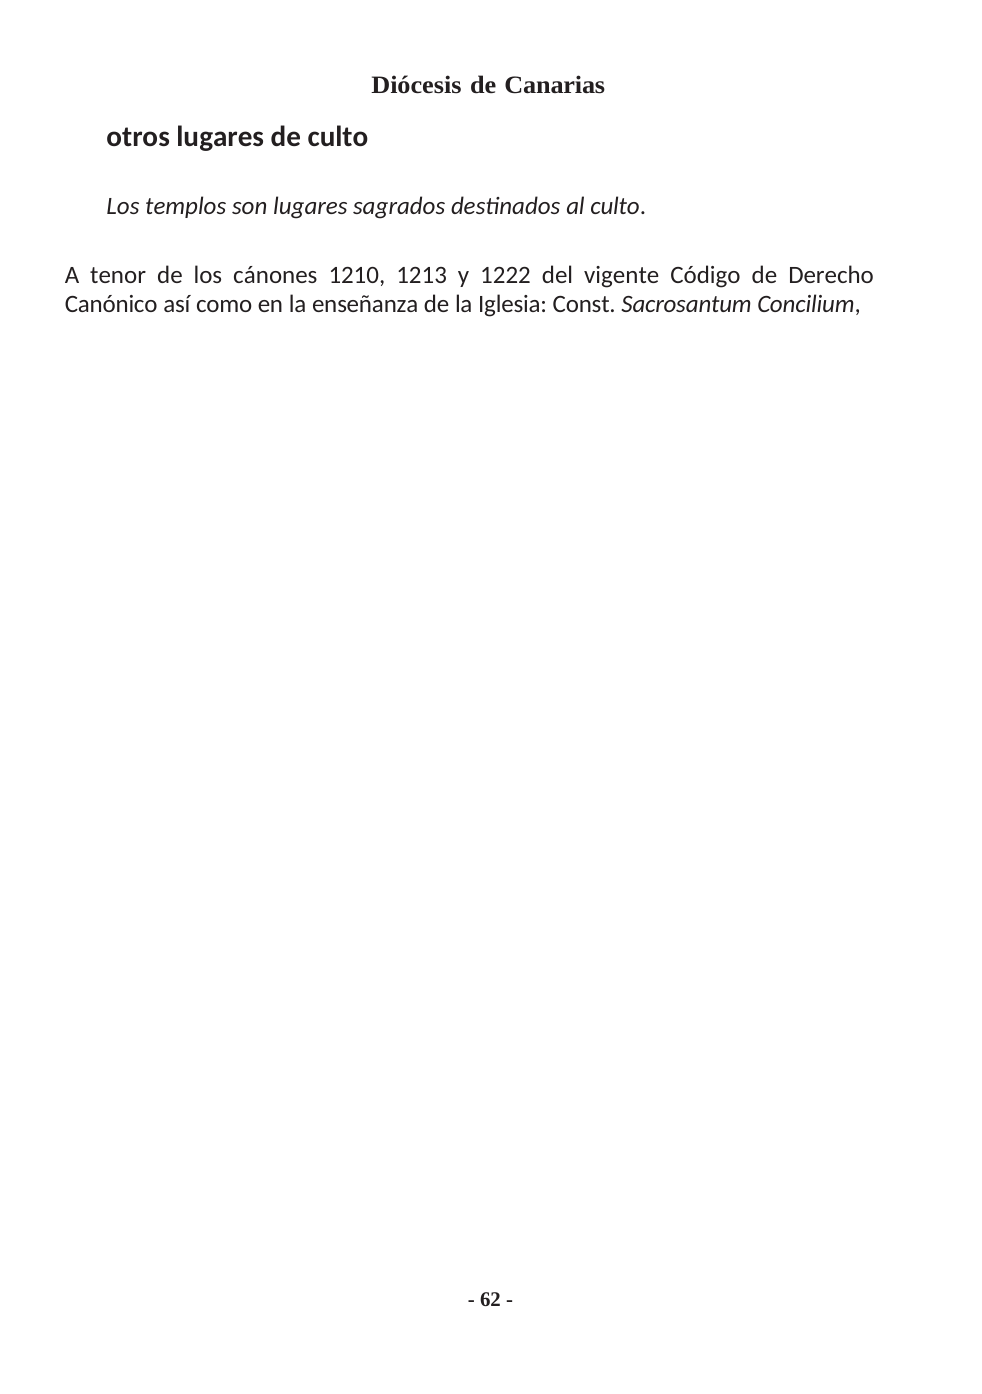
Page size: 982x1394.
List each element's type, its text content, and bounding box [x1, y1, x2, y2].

text Los templos son lugares sagrados destinados al culto. [106, 190, 917, 221]
text A tenor de los cánones 1210, 1213 y 1222 del vigente Código de Derecho Canónico así como en la enseñanza de la Iglesia: Const. Sacrosantum Concilium, [64, 259, 875, 319]
subtitle otros lugares de culto [78, 119, 875, 153]
